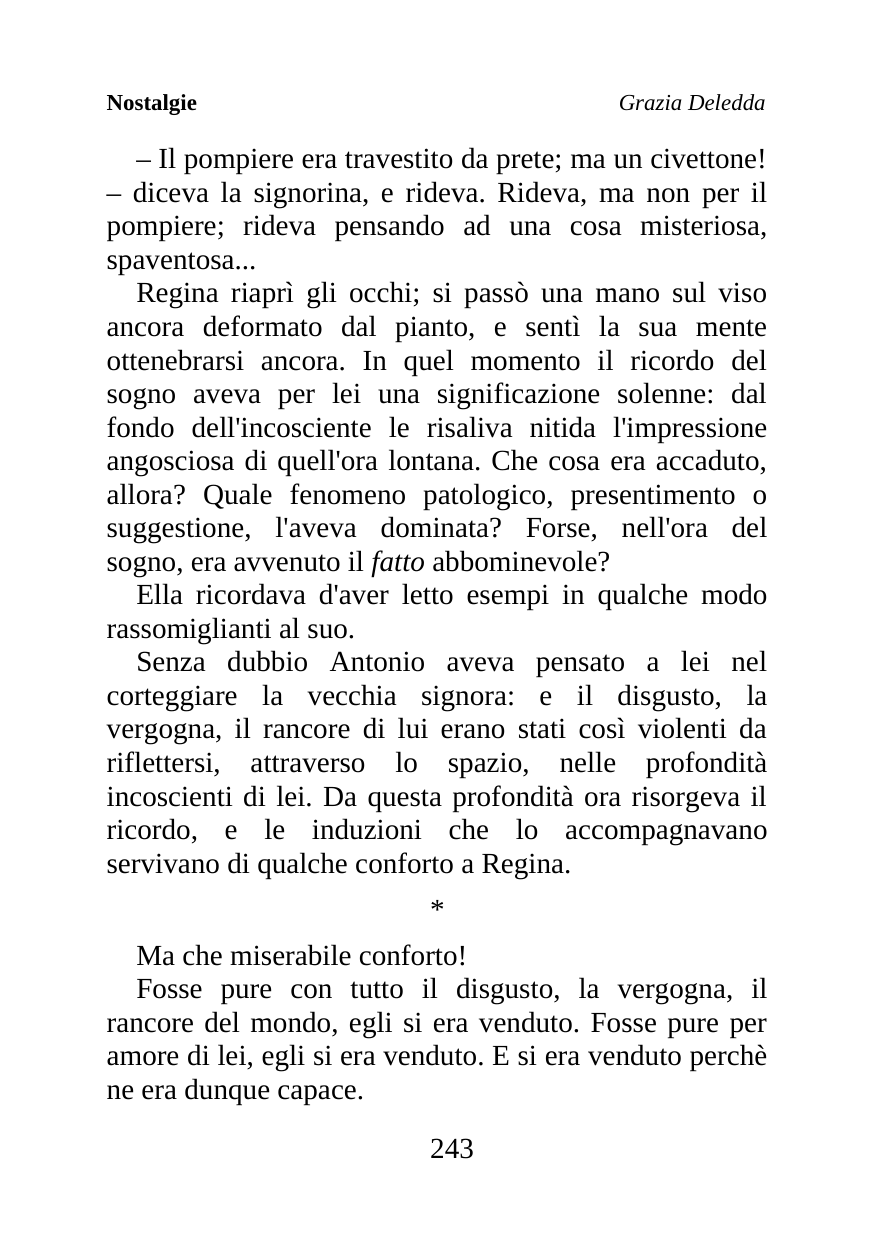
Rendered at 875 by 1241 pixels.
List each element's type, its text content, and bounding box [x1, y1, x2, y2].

text Regina riaprì gli occhi; si passò una mano sul viso ancora deformato dal pianto, e sentì la sua mente ottenebrarsi ancora. In quel momento il ricordo del sogno aveva per lei una significazione solenne: dal fondo dell'incosciente le risaliva nitida l'impressione angosciosa di quell'ora lontana. Che cosa era accaduto, allora? Quale fenomeno patologico, presentimento o suggestione, l'aveva dominata? Forse, nell'ora del sogno, era avvenuto il fatto abbominevole? [106, 276, 768, 577]
text Ma che miserabile conforto! [106, 938, 768, 971]
text Ella ricordava d'aver letto esempi in qualche modo rassomiglianti al suo. [106, 577, 768, 644]
text – Il pompiere era travestito da prete; ma un civettone! – diceva la signorina, e rideva. Rideva, ma non per il pompiere; rideva pensando ad una cosa misteriosa, spaventosa... [106, 141, 768, 276]
text Fosse pure con tutto il disgusto, la vergogna, il rancore del mondo, egli si era venduto. Fosse pure per amore di lei, egli si era venduto. E si era venduto perchè ne era dunque capace. [106, 971, 768, 1106]
text Senza dubbio Antonio aveva pensato a lei nel corteggiare la vecchia signora: e il disgusto, la vergogna, il rancore di lui erano stati così violenti da riflettersi, attraverso lo spazio, nelle profondità incoscienti di lei. Da questa profondità ora risorgeva il ricordo, e le induzioni che lo accompagnavano servivano di qualche conforto a Regina. [106, 644, 768, 879]
text * [106, 892, 768, 925]
